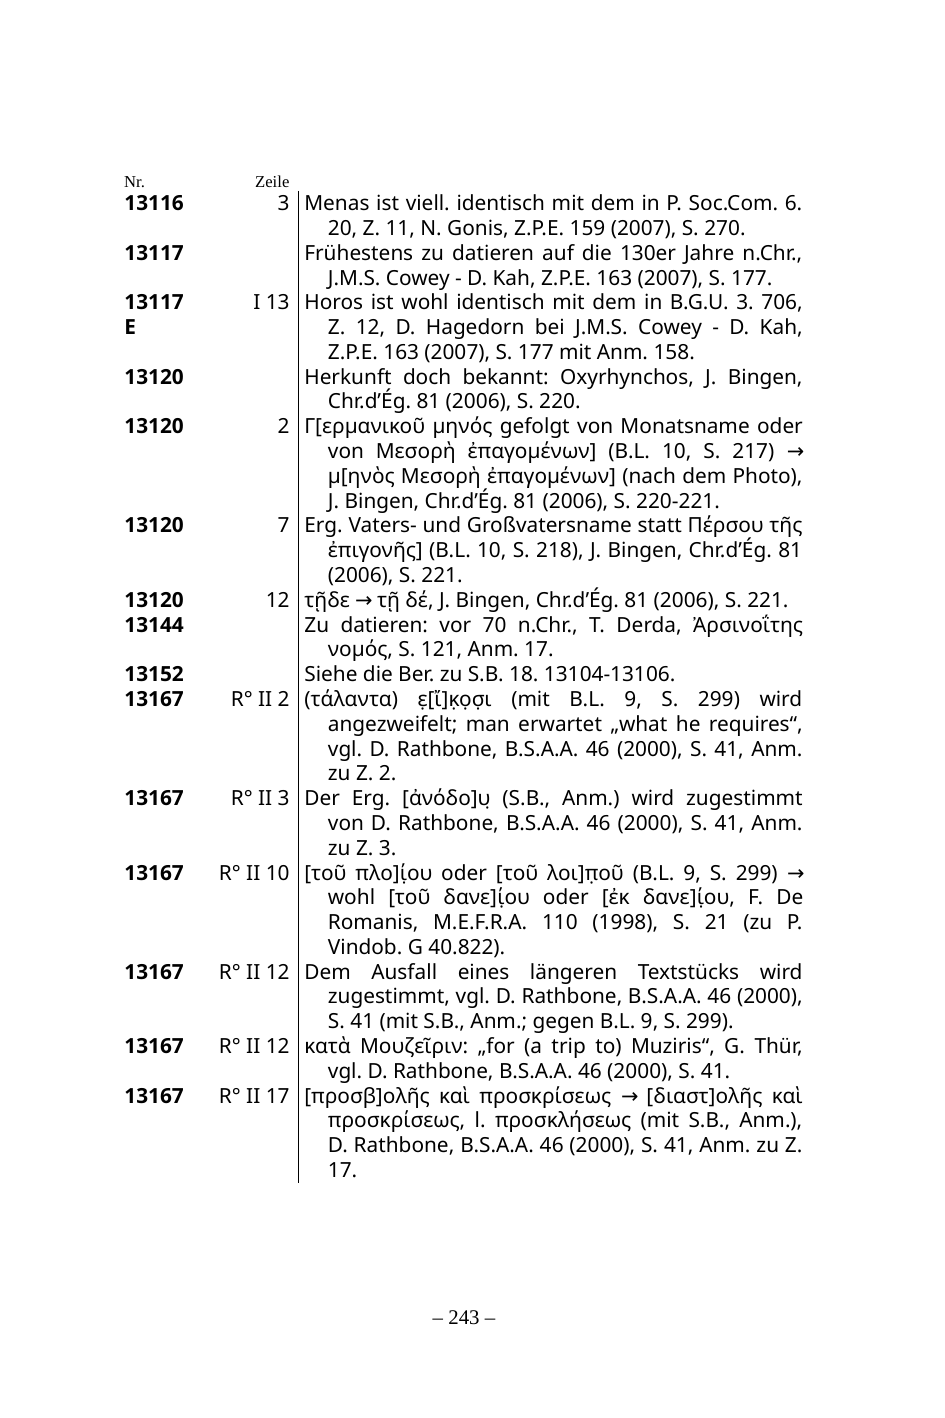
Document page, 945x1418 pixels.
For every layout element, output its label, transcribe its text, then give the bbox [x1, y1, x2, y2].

table_cell Menas ist viell. identisch mit dem in P. Soc.Com. 6. 20, Z. 11, N. Gonis, Z.P.E. 159 (2007), S. 270. [299, 191, 809, 240]
table_cell 7 [207, 513, 298, 587]
table_cell Γ[ερμανικοῦ μηνός gefolgt von Monatsname oder von Μεσορὴ ἐπαγομένων] (B.L. 10, S. 217) → μ[ηνὸς Μεσορὴ ἐπαγομένων] (nach dem Photo), J. Bingen, Chr.d’Ég. 81 (2006), S. 220-221. [299, 414, 809, 513]
table_cell R° II 3 [207, 786, 298, 860]
table_cell [207, 364, 298, 414]
table_cell 13117 E [118, 290, 207, 364]
table_cell R° II 2 [207, 687, 298, 786]
table_cell 3 [207, 191, 298, 240]
table_cell Erg. Vaters- und Großvatersname statt Πέρσου τῆς ἐπιγονῆς] (B.L. 10, S. 218), J. Bingen, Chr.d’Ég. 81 (2006), S. 221. [299, 513, 809, 587]
table_cell 13167 [118, 1034, 207, 1083]
table_cell [207, 612, 298, 662]
table_cell [τοῦ πλο]ί̣ου oder [τοῦ λοι]π̣οῦ (B.L. 9, S. 299) → wohl [τοῦ δανε]ί̣ου oder [ἐκ δανε]ί̣ου, F. De Romanis, M.E.F.R.A. 110 (1998), S. 21 (zu P. Vindob. G 40.822). [299, 860, 809, 959]
table_cell [207, 662, 298, 687]
table_cell R° II 10 [207, 860, 298, 959]
table_cell Herkunft doch bekannt: Oxyrhynchos, J. Bingen, Chr.d’Ég. 81 (2006), S. 220. [299, 364, 809, 414]
table_cell τῇδε → τῇ δέ, J. Bingen, Chr.d’Ég. 81 (2006), S. 221. [299, 588, 809, 612]
table_cell Zu datieren: vor 70 n.Chr., T. Derda, Ἀρσινοΐτης νομός, S. 121, Anm. 17. [299, 612, 809, 662]
table_cell 13116 [118, 191, 207, 240]
table_cell Der Erg. [ἀνόδο]υ̣ (S.B., Anm.) wird zugestimmt von D. Rathbone, B.S.A.A. 46 (2000), S. 41, Anm. zu Z. 3. [299, 786, 809, 860]
table_cell 13117 [118, 240, 207, 290]
table_cell 13167 [118, 786, 207, 860]
table_cell Siehe die Ber. zu S.B. 18. 13104-13106. [299, 662, 809, 687]
table_cell 13167 [118, 1083, 207, 1182]
table_cell R° II 17 [207, 1083, 298, 1182]
table_cell [207, 240, 298, 290]
table_cell Dem Ausfall eines längeren Textstücks wird zugestimmt, vgl. D. Rathbone, B.S.A.A. 46 (2000), S. 41 (mit S.B., Anm.; gegen B.L. 9, S. 299). [299, 959, 809, 1034]
table_cell 13120 [118, 513, 207, 587]
table_cell R° II 12 [207, 1034, 298, 1083]
table_cell I 13 [207, 290, 298, 364]
table_cell 2 [207, 414, 298, 513]
table_cell Frühestens zu datieren auf die 130er Jahre n.Chr., J.M.S. Cowey - D. Kah, Z.P.E. 163 (2007), S. 177. [299, 240, 809, 290]
table_cell [προσβ]ολῆς καὶ προσκρίσεως → [διαστ]ολῆς καὶ προσκρίσεως, l. προσκλήσεως (mit S.B., Anm.), D. Rathbone, B.S.A.A. 46 (2000), S. 41, Anm. zu Z. 17. [299, 1083, 809, 1182]
table_cell 13120 [118, 588, 207, 612]
table_cell 12 [207, 588, 298, 612]
table_cell 13167 [118, 860, 207, 959]
table_cell (τάλαντα) ε̣[ἴ]κ̣ο̣σ̣ι (mit B.L. 9, S. 299) wird angezweifelt; man erwartet „what he requires“, vgl. D. Rathbone, B.S.A.A. 46 (2000), S. 41, Anm. zu Z. 2. [299, 687, 809, 786]
table_cell R° II 12 [207, 959, 298, 1034]
table_cell 13167 [118, 687, 207, 786]
table_cell 13120 [118, 364, 207, 414]
table_cell 13144 [118, 612, 207, 662]
table_cell Horos ist wohl identisch mit dem in B.G.U. 3. 706, Z. 12, D. Hagedorn bei J.M.S. Cowey - D. Kah, Z.P.E. 163 (2007), S. 177 mit Anm. 158. [299, 290, 809, 364]
table_cell 13120 [118, 414, 207, 513]
table_cell 13152 [118, 662, 207, 687]
table_cell 13167 [118, 959, 207, 1034]
table_cell κατὰ Μουζεῖριν: „for (a trip to) Muziris“, G. Thür, vgl. D. Rathbone, B.S.A.A. 46 (2000), S. 41. [299, 1034, 809, 1083]
